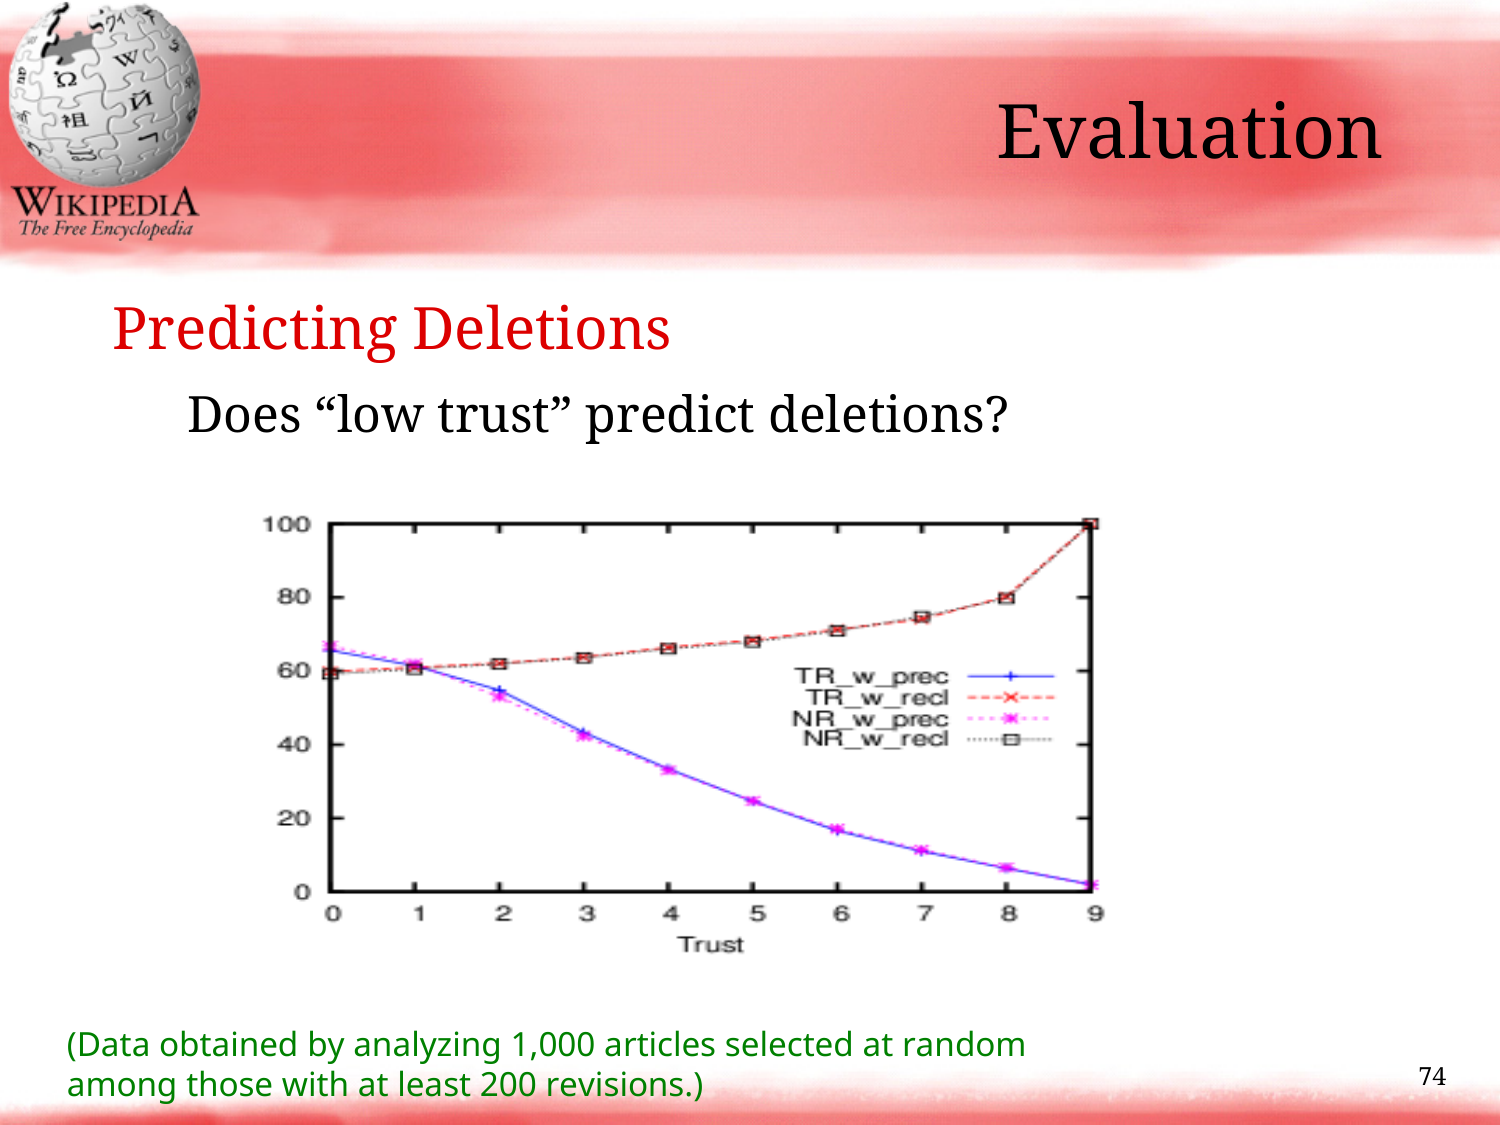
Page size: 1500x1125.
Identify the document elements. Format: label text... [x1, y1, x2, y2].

list Predicting Deletions Does “low trust” predict deletions? [112, 287, 1385, 1033]
picture [0, 0, 1500, 1125]
text_box (Data obtained by analyzing 1,000 articles selected at random among those with at least 200 revisions.) [50, 1014, 1119, 1090]
title Evaluation [112, 37, 1385, 222]
